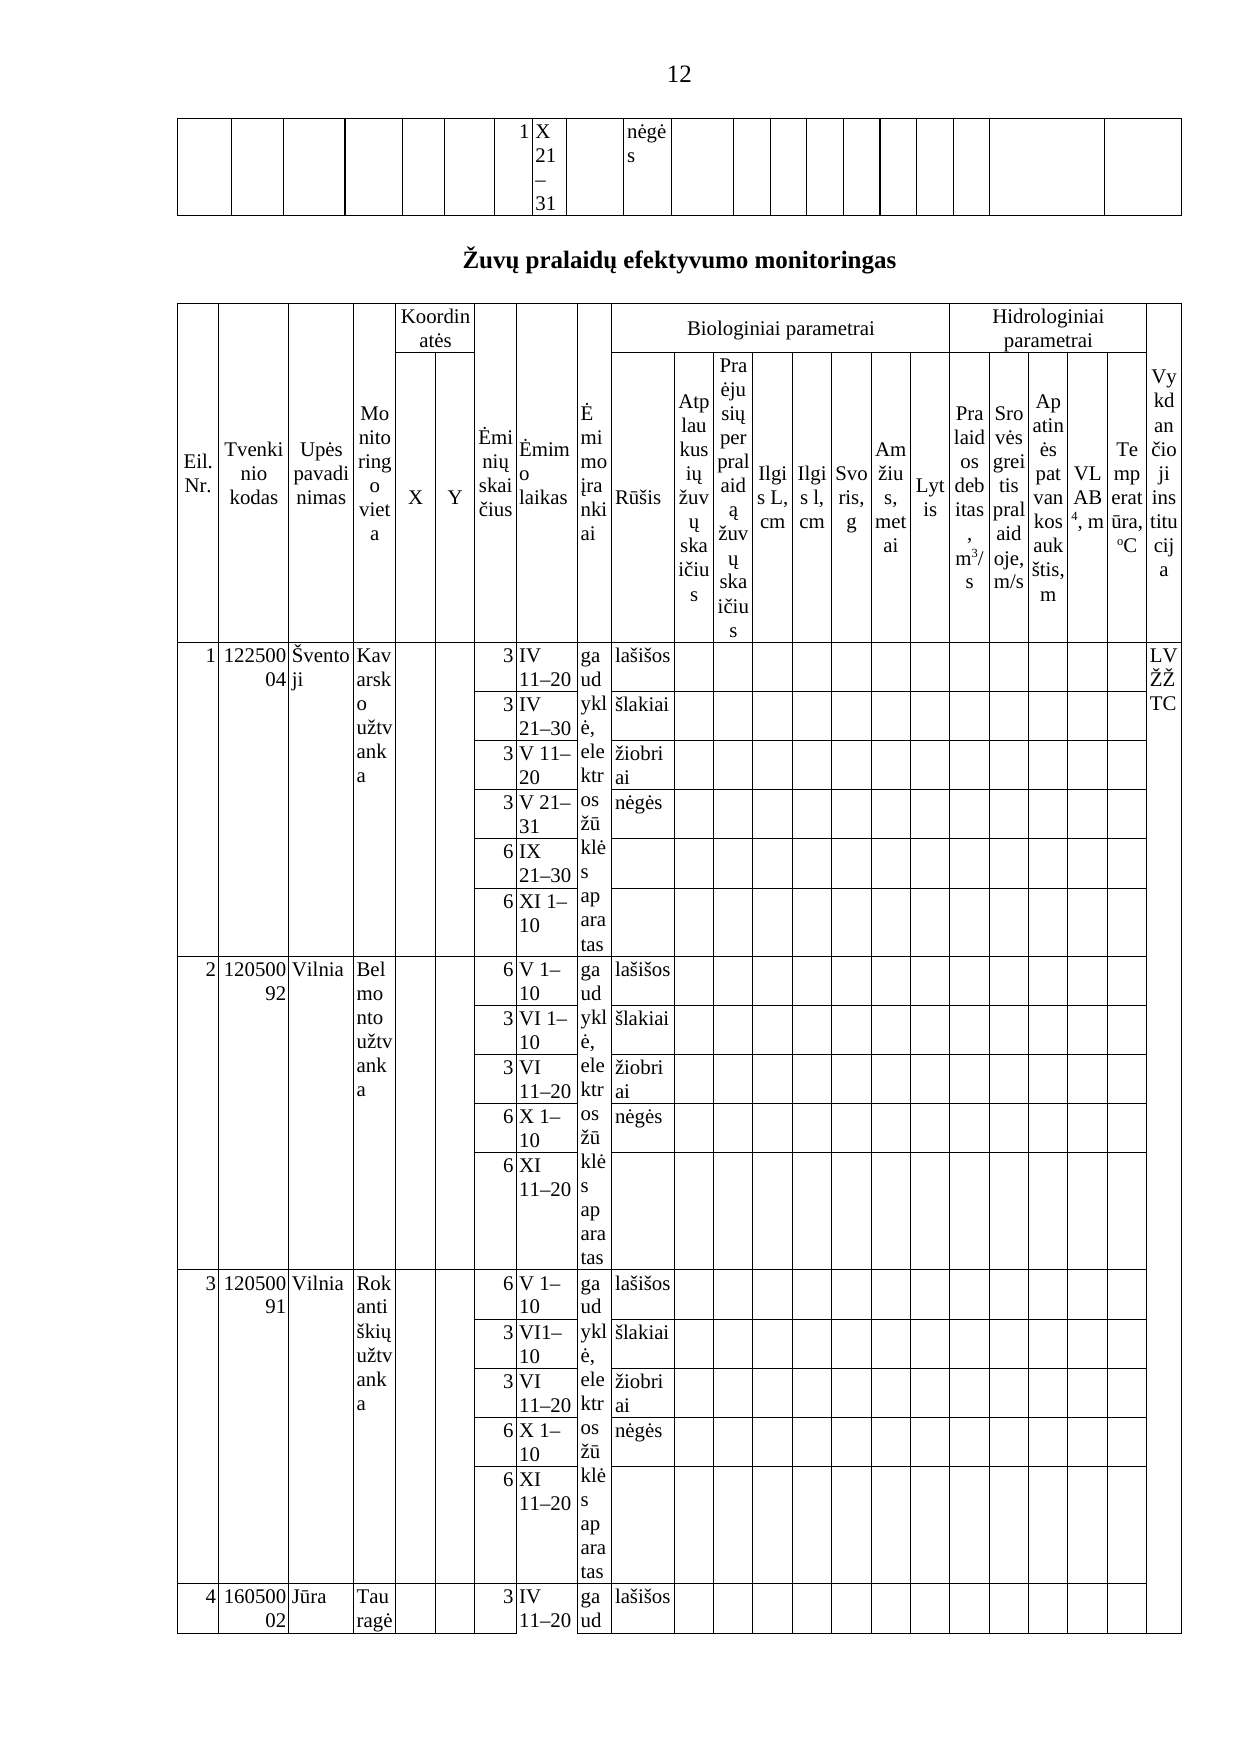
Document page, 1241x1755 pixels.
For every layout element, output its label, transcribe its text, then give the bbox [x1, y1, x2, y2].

table_cell [793, 1270, 831, 1318]
table_cell [675, 889, 713, 956]
table_cell [950, 1055, 989, 1103]
table_cell [872, 741, 910, 789]
table_cell Vilnia [289, 1270, 353, 1583]
table_cell [1108, 643, 1146, 691]
table_cell [1029, 1104, 1067, 1152]
table_cell [950, 1104, 989, 1152]
table_cell [950, 1584, 989, 1632]
table_cell Amžius, metai [872, 353, 910, 642]
table_cell [284, 119, 344, 215]
table_cell X 1–10 [517, 1104, 577, 1152]
table_cell [714, 889, 752, 956]
table_cell [753, 957, 792, 1005]
table_cell V 1–10 [517, 1270, 577, 1318]
table_cell [990, 1270, 1028, 1318]
table_cell 12050091 [219, 1270, 288, 1583]
table_cell nėgės [612, 1104, 674, 1152]
table_cell [714, 957, 752, 1005]
table_cell [793, 1369, 831, 1417]
table_cell [714, 692, 752, 740]
table_cell [753, 1467, 792, 1583]
table_cell [911, 1418, 949, 1466]
table_cell [1029, 889, 1067, 956]
table_cell Ilgis l, cm [793, 353, 831, 642]
table_cell [436, 957, 474, 1269]
table_cell [675, 1584, 713, 1632]
table_cell [832, 1270, 871, 1318]
table_cell [950, 741, 989, 789]
table_cell [753, 643, 792, 691]
table_cell [1108, 1055, 1146, 1103]
table_cell [911, 889, 949, 956]
table_cell [911, 1153, 949, 1269]
table_cell [436, 1270, 474, 1583]
table_cell [753, 741, 792, 789]
table_cell VI 11–20 [517, 1055, 577, 1103]
table_cell [753, 1369, 792, 1417]
table_cell [990, 889, 1028, 956]
table_cell [714, 1418, 752, 1466]
table_cell [396, 957, 435, 1269]
table_cell [1029, 643, 1067, 691]
table_header Ėmimo įrankiai [578, 304, 611, 642]
table_cell [990, 957, 1028, 1005]
table_cell [950, 1369, 989, 1417]
table_cell [872, 839, 910, 887]
table_cell nėgės [612, 790, 674, 838]
table_cell 6 [475, 1270, 516, 1318]
table_cell [753, 889, 792, 956]
table_header Tvenkinio kodas [219, 304, 288, 642]
table_cell [990, 119, 1104, 215]
table_cell [793, 1006, 831, 1054]
table_cell [1108, 1153, 1146, 1269]
table_cell Svoris, g [832, 353, 871, 642]
table_cell 12050092 [219, 957, 288, 1269]
table_cell X 21–31 [533, 119, 566, 215]
table_cell 3 [475, 741, 516, 789]
table_cell [675, 1418, 713, 1466]
table_cell [832, 1369, 871, 1417]
table_cell [1068, 1270, 1107, 1318]
table_cell [714, 1584, 752, 1632]
table_cell [990, 1104, 1028, 1152]
table_cell [1029, 1006, 1067, 1054]
table_cell [675, 1104, 713, 1152]
table_cell IV 11–20 [517, 1584, 577, 1632]
table_cell [753, 1104, 792, 1152]
table_cell [396, 643, 435, 956]
table_cell [1108, 889, 1146, 956]
table_cell [950, 957, 989, 1005]
table_cell IV 21–30 [517, 692, 577, 740]
table_cell [1029, 1418, 1067, 1466]
table_cell Pralaidos debitas, m3/s [950, 353, 989, 642]
table_cell [675, 1467, 713, 1583]
table_cell [1068, 1369, 1107, 1417]
table_cell [911, 957, 949, 1005]
table_cell [1108, 1320, 1146, 1368]
table_cell 3 [475, 1584, 516, 1632]
table_cell [950, 643, 989, 691]
table_cell [911, 1584, 949, 1632]
table_cell žiobriai [612, 1055, 674, 1103]
table_cell nėgės [612, 1418, 674, 1466]
table_cell [872, 1270, 910, 1318]
table_cell [567, 119, 623, 215]
table_cell [1108, 1104, 1146, 1152]
table_cell [1029, 957, 1067, 1005]
table_cell [1108, 1467, 1146, 1583]
table_cell [832, 1584, 871, 1632]
table_cell lašišos [612, 1270, 674, 1318]
table_cell [753, 1153, 792, 1269]
table_cell lašišos [612, 643, 674, 691]
table_cell [753, 839, 792, 887]
table_cell [911, 839, 949, 887]
table_cell [793, 1584, 831, 1632]
table_cell [1068, 1584, 1107, 1632]
table_cell IX 21–30 [517, 839, 577, 887]
table_cell 3 [475, 1320, 516, 1368]
table_cell [793, 1153, 831, 1269]
table_cell [612, 1153, 674, 1269]
table_cell Rokantiškių užtvanka [354, 1270, 395, 1583]
table_cell [753, 1584, 792, 1632]
table_cell Apatinės patvankos aukštis, m [1029, 353, 1067, 642]
table_cell [1108, 692, 1146, 740]
table_cell XI 11–20 [517, 1467, 577, 1583]
table_cell 3 [475, 1055, 516, 1103]
table_cell VI1–10 [517, 1320, 577, 1368]
table_cell [1029, 1055, 1067, 1103]
table_cell [1068, 643, 1107, 691]
table_cell [872, 1320, 910, 1368]
table_cell [793, 643, 831, 691]
table_cell VLAB4, m [1068, 353, 1107, 642]
table_cell [232, 119, 283, 215]
table_cell [1068, 839, 1107, 887]
table_cell [990, 1369, 1028, 1417]
table_cell 6 [475, 1153, 516, 1269]
table_cell [1108, 957, 1146, 1005]
table_cell gaud [578, 1584, 611, 1632]
table_cell [872, 1584, 910, 1632]
table_cell šlakiai [612, 692, 674, 740]
table_cell [990, 790, 1028, 838]
table_cell [807, 119, 843, 215]
table_cell [714, 1055, 752, 1103]
table_cell [675, 839, 713, 887]
table_cell [950, 1006, 989, 1054]
table_cell [1029, 692, 1067, 740]
table_cell [911, 1467, 949, 1583]
table_cell [1029, 1369, 1067, 1417]
table_cell Temperatūra, oC [1108, 353, 1146, 642]
table_cell [675, 1320, 713, 1368]
table_cell Y [436, 353, 474, 642]
table_cell [990, 1153, 1028, 1269]
table_cell [753, 692, 792, 740]
table_cell 1 [178, 643, 218, 956]
table_cell [793, 790, 831, 838]
table_cell [872, 1055, 910, 1103]
table_cell [832, 1153, 871, 1269]
table_cell gaudyklė, elektros žūklės aparatas [578, 957, 611, 1269]
table_cell [950, 1467, 989, 1583]
table_cell 6 [475, 1467, 516, 1583]
table_cell [881, 119, 916, 215]
table_cell [1108, 1006, 1146, 1054]
table_cell [1029, 839, 1067, 887]
table_cell [872, 1369, 910, 1417]
table_cell [832, 957, 871, 1005]
table_cell 3 [475, 1006, 516, 1054]
table_cell [714, 790, 752, 838]
table_cell [832, 1055, 871, 1103]
table_cell [844, 119, 879, 215]
table_cell [793, 889, 831, 956]
table_cell [612, 1467, 674, 1583]
table_cell [1068, 790, 1107, 838]
table_cell 16050002 [219, 1584, 288, 1632]
table_cell [832, 1104, 871, 1152]
table_cell [832, 1006, 871, 1054]
table_cell [911, 692, 949, 740]
table_cell [1029, 790, 1067, 838]
table_cell [872, 643, 910, 691]
table_cell Rūšis [612, 353, 674, 642]
table_cell X [396, 353, 435, 642]
table_cell [1029, 1153, 1067, 1269]
table_cell [872, 1104, 910, 1152]
table_cell [832, 889, 871, 956]
table_cell 4 [178, 1584, 218, 1632]
table_cell [675, 1055, 713, 1103]
table_cell [1068, 1153, 1107, 1269]
table_cell [872, 1467, 910, 1583]
table_cell [436, 643, 474, 956]
table_cell V 21–31 [517, 790, 577, 838]
table_cell [675, 1270, 713, 1318]
table_cell [1068, 957, 1107, 1005]
table_cell Vilnia [289, 957, 353, 1269]
table_cell [990, 839, 1028, 887]
table_cell [675, 1006, 713, 1054]
table_cell [793, 1418, 831, 1466]
table_header Biologiniai parametrai [612, 304, 949, 352]
text Žuvų pralaidų efektyvumo monitoringas [177, 245, 1181, 274]
table_cell [911, 1320, 949, 1368]
table_cell [1068, 1055, 1107, 1103]
table_cell [346, 119, 402, 215]
table_cell šlakiai [612, 1006, 674, 1054]
table_cell [1029, 1467, 1067, 1583]
table_cell [990, 692, 1028, 740]
table_cell [612, 839, 674, 887]
table_cell [950, 1153, 989, 1269]
table_cell [714, 1369, 752, 1417]
table_cell [436, 1584, 474, 1632]
table_cell 2 [178, 957, 218, 1269]
table_cell IV 11–20 [517, 643, 577, 691]
table_cell lašišos [612, 957, 674, 1005]
table_cell gaudyklė, elektros žūklės aparatas [578, 643, 611, 956]
table_cell [954, 119, 989, 215]
table_cell 3 [475, 1369, 516, 1417]
table_cell [675, 790, 713, 838]
table_cell [832, 692, 871, 740]
table_cell [403, 119, 444, 215]
table_cell [1068, 1418, 1107, 1466]
table_cell [793, 839, 831, 887]
table_cell [1105, 119, 1181, 215]
table_cell [990, 1467, 1028, 1583]
table_cell [950, 839, 989, 887]
table_cell [872, 790, 910, 838]
table_cell žiobriai [612, 741, 674, 789]
table_cell [911, 1369, 949, 1417]
table_cell [832, 1418, 871, 1466]
table_cell [714, 1153, 752, 1269]
table_cell VI 1–10 [517, 1006, 577, 1054]
table_cell 3 [178, 1270, 218, 1583]
table_cell [911, 1055, 949, 1103]
table_cell [793, 1320, 831, 1368]
table_cell Srovės greitis pralaidoje, m/s [990, 353, 1028, 642]
table_cell [1029, 741, 1067, 789]
table_cell lašišos [612, 1584, 674, 1632]
table_cell [1029, 1320, 1067, 1368]
table_cell [1029, 1270, 1067, 1318]
table_cell [911, 1006, 949, 1054]
table_cell [872, 692, 910, 740]
table_cell [917, 119, 953, 215]
table_cell [753, 790, 792, 838]
table_cell [911, 643, 949, 691]
table_cell [872, 1418, 910, 1466]
table_cell Tauragė [354, 1584, 395, 1632]
table_cell [990, 1055, 1028, 1103]
table_cell Kavarsko užtvanka [354, 643, 395, 956]
table_cell [950, 790, 989, 838]
table_cell [793, 957, 831, 1005]
table_cell 6 [475, 1418, 516, 1466]
table_header Eil. Nr. [178, 304, 218, 642]
table_cell [950, 1270, 989, 1318]
table_cell [771, 119, 806, 215]
table_cell [990, 643, 1028, 691]
table_cell [793, 692, 831, 740]
table_cell nėgės [624, 119, 671, 215]
table_cell [950, 889, 989, 956]
table_cell [950, 692, 989, 740]
table_cell 6 [475, 1104, 516, 1152]
table_cell [832, 741, 871, 789]
table_cell [911, 790, 949, 838]
table_cell [990, 1418, 1028, 1466]
table_cell žiobriai [612, 1369, 674, 1417]
table_cell [1108, 1418, 1146, 1466]
table_cell [911, 741, 949, 789]
table_cell [832, 1467, 871, 1583]
table_cell [714, 741, 752, 789]
table_cell [753, 1270, 792, 1318]
table_cell [911, 1104, 949, 1152]
table_cell [1068, 741, 1107, 789]
table_cell [1108, 790, 1146, 838]
table_cell [714, 1006, 752, 1054]
table_cell Lytis [911, 353, 949, 642]
table_cell [675, 692, 713, 740]
table_cell XI 1–10 [517, 889, 577, 956]
table_cell [714, 839, 752, 887]
table_cell [675, 741, 713, 789]
table_cell [793, 1055, 831, 1103]
table_cell [675, 1369, 713, 1417]
table_cell [832, 643, 871, 691]
table_cell 3 [475, 692, 516, 740]
table_cell [872, 1006, 910, 1054]
table_cell šlakiai [612, 1320, 674, 1368]
table_header Upės pavadinimas [289, 304, 353, 642]
table_cell [832, 1320, 871, 1368]
table_cell [734, 119, 770, 215]
table_cell [872, 957, 910, 1005]
table_cell XI 11–20 [517, 1153, 577, 1269]
table_cell [872, 1153, 910, 1269]
table_cell V 11–20 [517, 741, 577, 789]
table_cell [990, 741, 1028, 789]
table_cell [793, 1467, 831, 1583]
table_cell 6 [475, 839, 516, 887]
table_cell [990, 1320, 1028, 1368]
table_header Ėminių skaičius [475, 304, 516, 642]
table_cell [1068, 889, 1107, 956]
table_cell [714, 1467, 752, 1583]
table_header Hidrologiniai parametrai [950, 304, 1146, 352]
table_cell [675, 643, 713, 691]
table_cell 3 [475, 790, 516, 838]
table_cell Atplaukusių žuvų skaičius [675, 353, 713, 642]
table_cell [793, 1104, 831, 1152]
table_cell [396, 1584, 435, 1632]
table_cell Jūra [289, 1584, 353, 1632]
table_cell [675, 957, 713, 1005]
table_cell [1108, 1369, 1146, 1417]
table_cell [753, 1055, 792, 1103]
table_cell 12250004 [219, 643, 288, 956]
table_cell [396, 1270, 435, 1583]
table_cell Ilgis L, cm [753, 353, 792, 642]
table_cell [1029, 1584, 1067, 1632]
table_cell [1068, 1467, 1107, 1583]
table_cell 3 [475, 643, 516, 691]
table_cell [714, 1320, 752, 1368]
table_cell [714, 643, 752, 691]
table_cell VI 11–20 [517, 1369, 577, 1417]
table_cell [675, 1153, 713, 1269]
table_header Koordinatės [396, 304, 474, 352]
table_cell [1147, 956, 1181, 1632]
table_cell [911, 1270, 949, 1318]
table_cell V 1–10 [517, 957, 577, 1005]
table_cell [832, 839, 871, 887]
table_cell 6 [475, 957, 516, 1005]
table_cell [832, 790, 871, 838]
table_header Monitoringo vieta [354, 304, 395, 642]
table_cell Praėjusių per pralaidą žuvų skaičius [714, 353, 752, 642]
table_cell 1 [495, 119, 532, 215]
table_cell [1068, 1104, 1107, 1152]
table_cell [990, 1584, 1028, 1632]
table_cell Šventoji [289, 643, 353, 956]
table_cell [1108, 741, 1146, 789]
table_cell Belmonto užtvanka [354, 957, 395, 1269]
table_cell [1108, 839, 1146, 887]
table_cell LVŽŽTC [1147, 643, 1181, 956]
table_cell [950, 1418, 989, 1466]
table_cell [672, 119, 733, 215]
table_cell [753, 1006, 792, 1054]
table_cell [445, 119, 494, 215]
table_cell [714, 1270, 752, 1318]
table_cell [1068, 1006, 1107, 1054]
table_cell gaudyklė, elektros žūklės aparatas [578, 1270, 611, 1583]
table_cell [1068, 1320, 1107, 1368]
table_cell [990, 1006, 1028, 1054]
table_cell [950, 1320, 989, 1368]
table_cell [753, 1418, 792, 1466]
table_cell [178, 119, 231, 215]
table_cell [1108, 1584, 1146, 1632]
table_cell [1108, 1270, 1146, 1318]
table_cell [793, 741, 831, 789]
table_cell 6 [475, 889, 516, 956]
table_header Vykdančioji institucija [1147, 304, 1181, 642]
table_cell X 1–10 [517, 1418, 577, 1466]
table_header Ėmimo laikas [517, 304, 577, 642]
table_cell [753, 1320, 792, 1368]
table_cell [714, 1104, 752, 1152]
table_cell [612, 889, 674, 956]
table_cell [872, 889, 910, 956]
table_cell [1068, 692, 1107, 740]
